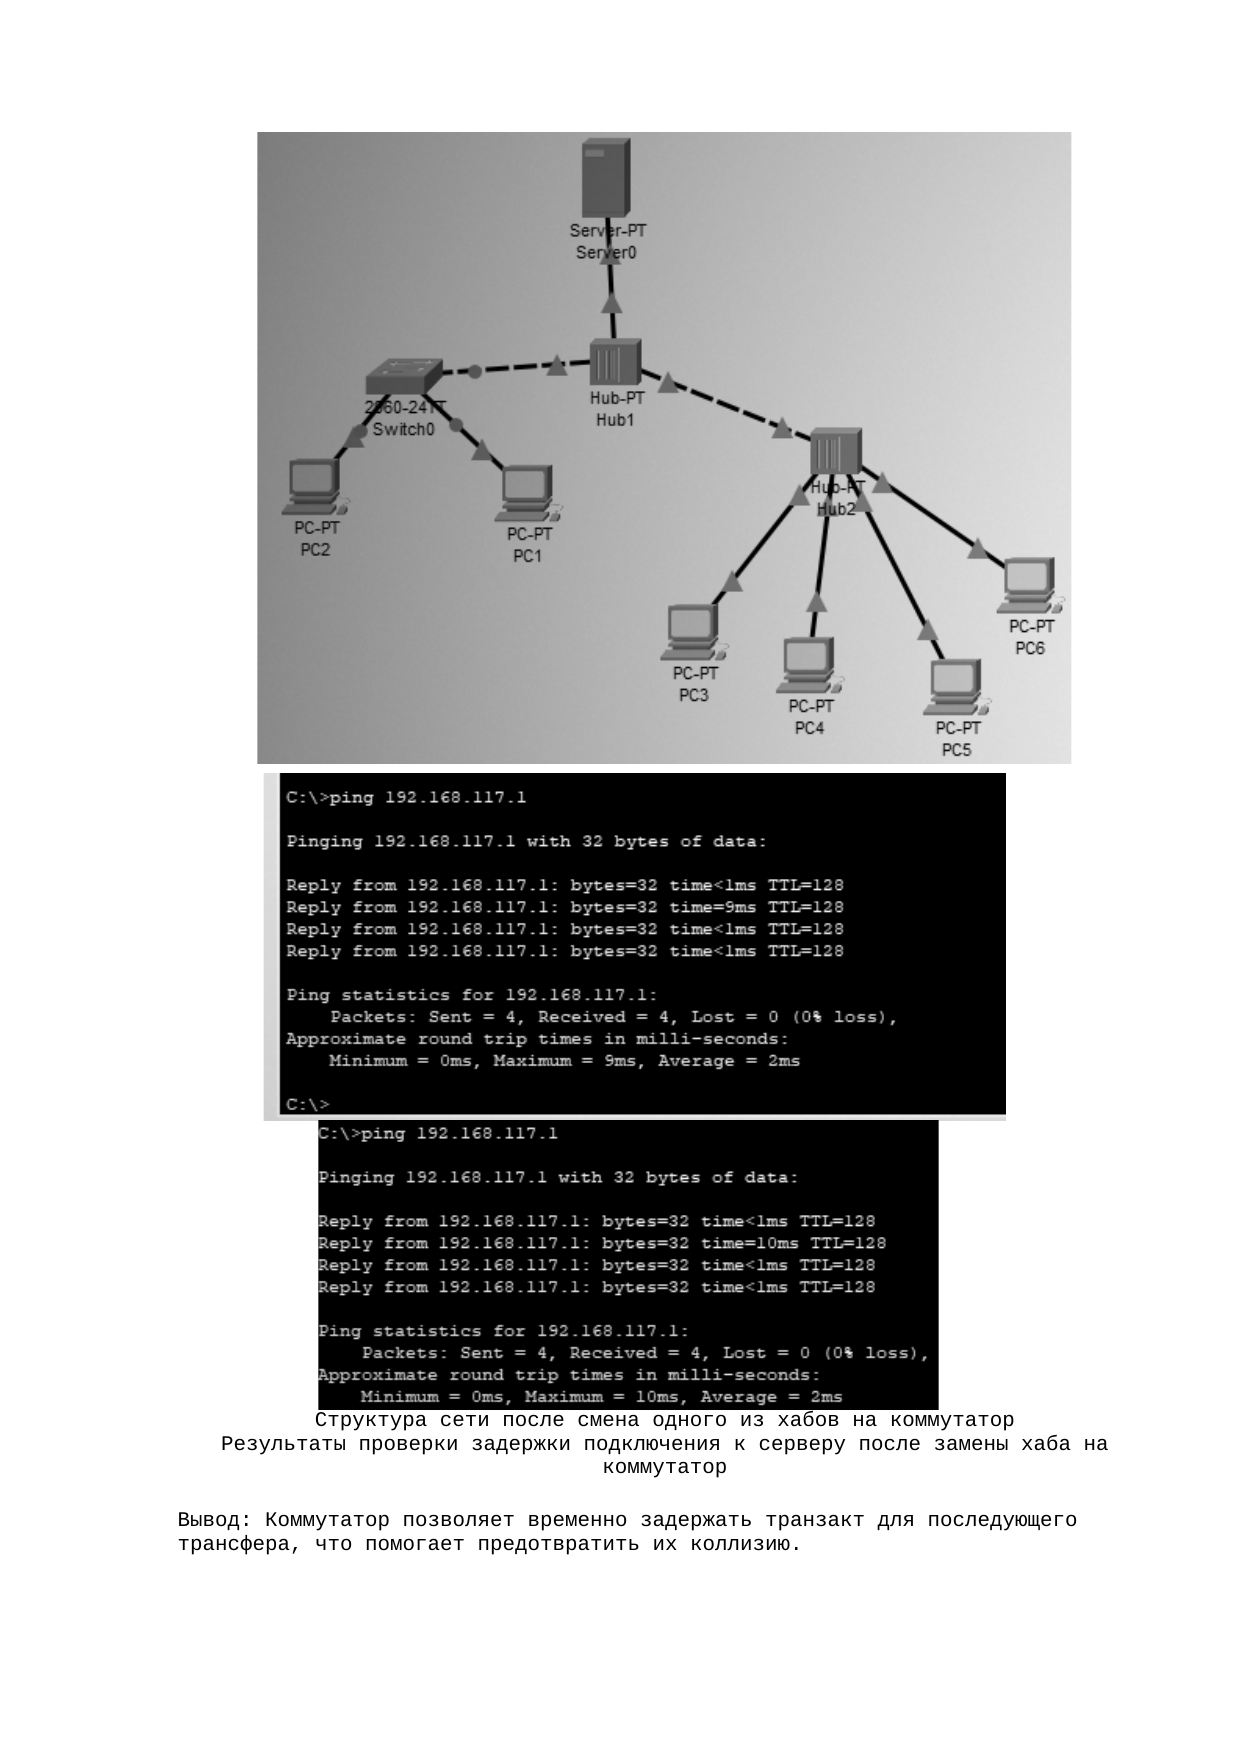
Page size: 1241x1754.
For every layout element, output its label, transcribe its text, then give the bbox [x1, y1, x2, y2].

picture [257, 132, 1072, 764]
text Вывод: Коммутатор позволяет временно задержать транзакт для последующего трансфера, что помогает предотвратить их коллизию. [177, 1509, 1152, 1556]
text Структура сети после смена одного из хабов на коммутатор [177, 118, 1152, 1433]
text Результаты проверки задержки подключения к серверу после замены хаба на коммутатор [177, 1433, 1152, 1480]
picture [263, 773, 1006, 1410]
